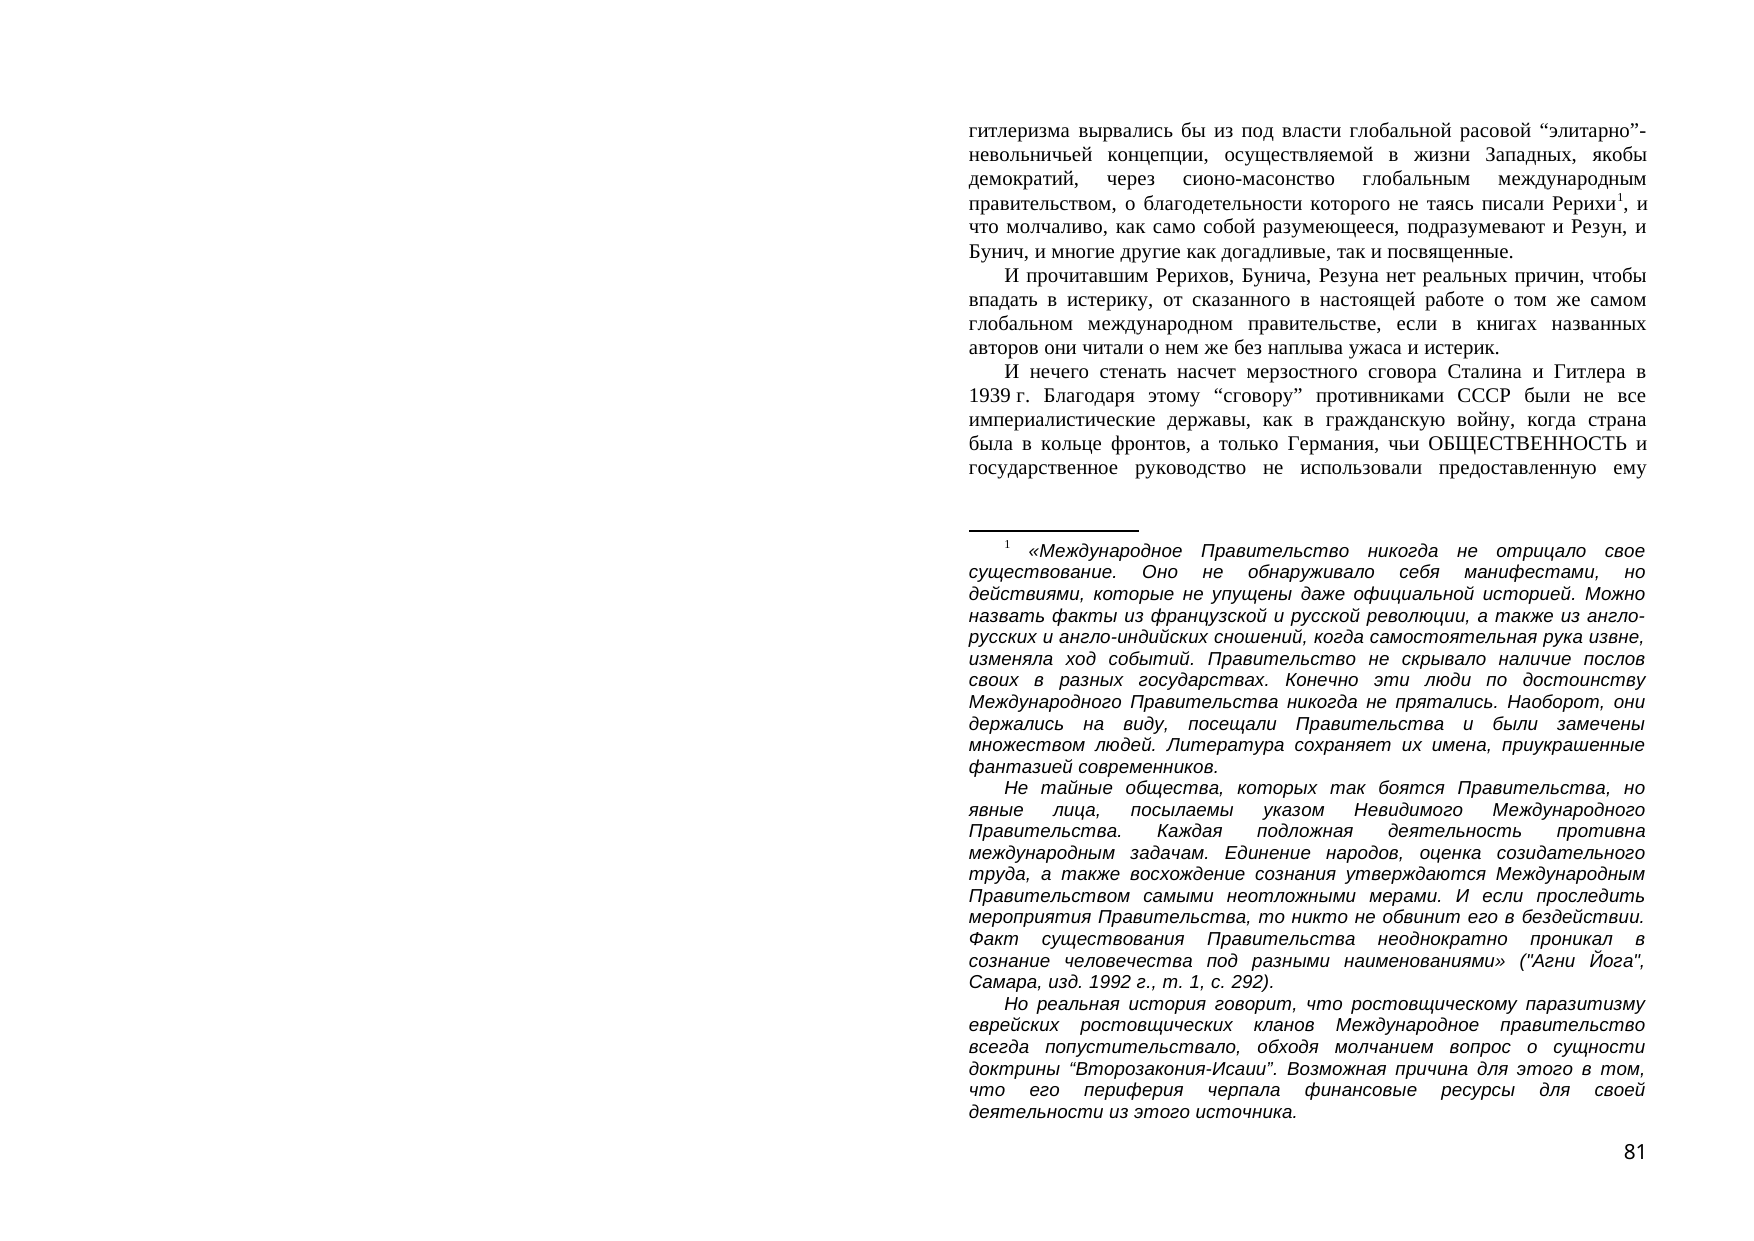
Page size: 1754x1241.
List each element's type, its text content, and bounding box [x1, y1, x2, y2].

text гитлеризма вырвались бы из под власти глобальной расовой “элитарно”-невольничьей концепции, осуществляемой в жизни Западных, якобы демократий, через сионо-масонство глобальным международным правительством, о благодетельности которого не таясь писали Рерихи, и что молчаливо, как само собой разумеющееся, подразумевают и Резун, и Бунич, и многие другие как догадливые, так и посвященные. [969, 118, 1648, 262]
text И нечего стенать насчет мерзостного сговора Сталина и Гитлера в 1939 г. Благодаря этому “сговору” противниками СССР были не все империалистические державы, как в гражданскую войну, когда страна была в кольце фронтов, а только Германия, чьи ОБЩЕСТВЕННОСТЬ и государственное руководство не использовали предоставленную ему [969, 359, 1648, 479]
text Но реальная история говорит, что ростовщическому паразитизму еврейских ростовщических кланов Международное правительство всегда попустительствало, обходя молчанием вопрос о сущности доктрины “Второзакония-Исаии”. Возможная причина для этого в том, что его периферия черпала финансовые ресурсы для своей деятельности из этого источника. [969, 993, 1648, 1122]
text Не тайные общества, которых так боятся Правительства, но явные лица, посылаемы указом Невидимого Международного Правительства. Каждая подложная деятельность противна международным задачам. Единение народов, оценка созидательного труда, а также восхождение сознания утверждаются Международным Правительством самыми неотложными мерами. И если проследить мероприятия Правительства, то никто не обвинит его в бездействии. Факт существования Правительства неоднократно проникал в сознание человечества под разными наименованиями» ("Агни Йога", Самара, изд. 1992 г., т. 1, с. 292). [969, 777, 1648, 993]
text И прочитавшим Рерихов, Бунича, Резуна нет реальных причин, чтобы впадать в истерику, от сказанного в настоящей работе о том же самом глобальном международном правительстве, если в книгах названных авторов они читали о нем же без наплыва ужаса и истерик. [969, 262, 1648, 359]
text «Международное Правительство никогда не отрицало свое существование. Оно не обнаруживало себя манифестами, но действиями, которые не упущены даже официальной историей. Можно назвать факты из французской и русской революции, а также из англо-русских и англо-индийских сношений, когда самостоятельная рука извне, изменяла ход событий. Правительство не скрывало наличие послов своих в разных государствах. Конечно эти люди по достоинству Международного Правительства никогда не прятались. Наоборот, они держались на виду, посещали Правительства и были замечены множеством людей. Литература сохраняет их имена, приукрашенные фантазией современников. [969, 537, 1648, 777]
